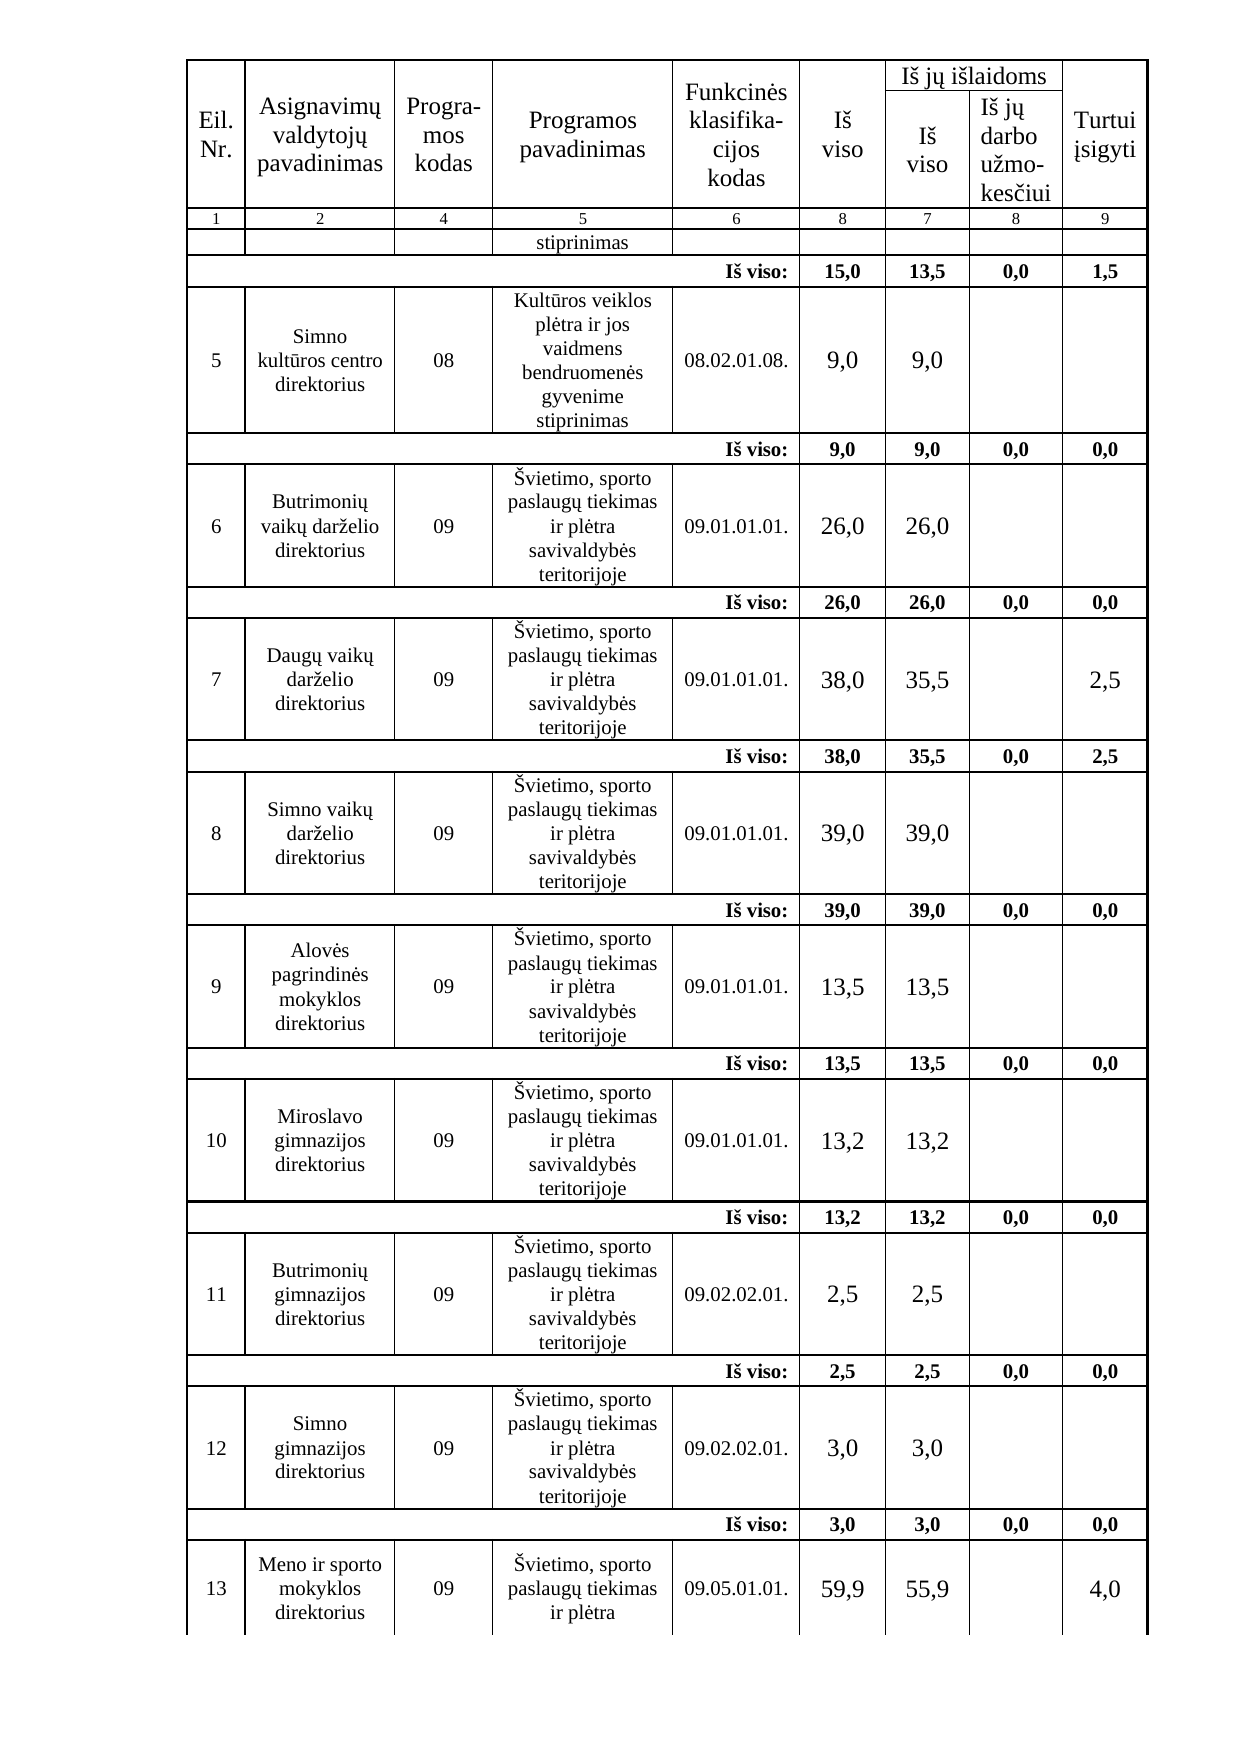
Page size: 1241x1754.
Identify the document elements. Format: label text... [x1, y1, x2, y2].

table_cell 6 [673, 209, 799, 228]
table_cell 2,5 [886, 1356, 969, 1385]
table_cell 2,5 [886, 1234, 969, 1354]
table_cell 0,0 [970, 588, 1062, 617]
table_cell 39,0 [800, 895, 885, 924]
table_cell 2 [246, 209, 394, 228]
table_cell Iš viso: [188, 434, 799, 463]
table_cell [1063, 288, 1146, 432]
table_cell 7 [886, 209, 969, 228]
table_cell 13,5 [886, 926, 969, 1047]
table_cell 8 [800, 209, 885, 228]
table_cell 13,2 [800, 1080, 885, 1200]
table_cell Švietimo, sporto paslaugų tiekimas ir plėtra savivaldybės teritorijoje [493, 619, 672, 739]
table_cell Iš viso: [188, 1356, 799, 1385]
table_cell 0,0 [970, 895, 1062, 924]
table_cell 39,0 [886, 895, 969, 924]
table_cell Iš viso: [188, 895, 799, 924]
table_cell 10 [188, 1080, 244, 1200]
table_cell 55,9 [886, 1541, 969, 1635]
table_cell [395, 230, 492, 254]
table_cell [1063, 773, 1146, 893]
table_cell 2,5 [800, 1356, 885, 1385]
table_cell Iš viso: [188, 1049, 799, 1078]
table_cell 5 [493, 209, 672, 228]
table_cell 26,0 [800, 588, 885, 617]
table_cell Simno gimnazijos direktorius [246, 1387, 394, 1508]
table_cell 0,0 [970, 256, 1062, 286]
table_cell [970, 1541, 1062, 1635]
table_cell 0,0 [970, 741, 1062, 771]
table_cell 11 [188, 1234, 244, 1354]
table_cell 0,0 [1063, 588, 1146, 617]
table_header Asignavimų valdytojų pavadinimas [246, 61, 394, 207]
table_cell Švietimo, sporto paslaugų tiekimas ir plėtra savivaldybės teritorijoje [493, 926, 672, 1047]
table_cell [970, 619, 1062, 739]
table_cell 09.05.01.01. [673, 1541, 799, 1635]
table_cell 3,0 [886, 1510, 969, 1539]
table_cell 9,0 [886, 288, 969, 432]
table_cell 0,0 [970, 1203, 1062, 1232]
table_cell [970, 288, 1062, 432]
table_cell 6 [188, 465, 244, 586]
table_cell [970, 1387, 1062, 1508]
table_cell 08 [395, 288, 492, 432]
table_cell 0,0 [1063, 1356, 1146, 1385]
table_cell [673, 230, 799, 254]
table_cell 13,5 [800, 926, 885, 1047]
table_cell 3,0 [800, 1510, 885, 1539]
table_cell 9 [188, 926, 244, 1047]
table_cell 09.01.01.01. [673, 773, 799, 893]
table_header Turtui įsigyti [1063, 61, 1146, 207]
table_cell 9 [1063, 209, 1146, 228]
table_cell Simno vaikų darželio direktorius [246, 773, 394, 893]
table_cell [1063, 926, 1146, 1047]
table_cell 0,0 [970, 1356, 1062, 1385]
table_cell 2,5 [800, 1234, 885, 1354]
table_cell Meno ir sporto mokyklos direktorius [246, 1541, 394, 1635]
table_cell 26,0 [886, 465, 969, 586]
table_cell [188, 230, 244, 254]
table_cell 08.02.01.08. [673, 288, 799, 432]
table_cell 0,0 [1063, 1049, 1146, 1078]
table_cell 13,2 [886, 1080, 969, 1200]
table_cell 0,0 [970, 1049, 1062, 1078]
table_cell Simno kultūros centro direktorius [246, 288, 394, 432]
table_cell 9,0 [800, 288, 885, 432]
table_cell 38,0 [800, 741, 885, 771]
table_cell 15,0 [800, 256, 885, 286]
table_cell 8 [970, 209, 1062, 228]
table_cell 09.01.01.01. [673, 619, 799, 739]
table_cell 0,0 [970, 1510, 1062, 1539]
table_cell 1,5 [1063, 256, 1146, 286]
table_cell [1063, 1234, 1146, 1354]
table_cell [800, 230, 885, 254]
table_cell 0,0 [1063, 1203, 1146, 1232]
table_cell 12 [188, 1387, 244, 1508]
table_cell Iš viso: [188, 1203, 799, 1232]
table_cell 13,5 [800, 1049, 885, 1078]
table_cell 09 [395, 1234, 492, 1354]
table_cell [1063, 230, 1146, 254]
table_cell 09 [395, 1080, 492, 1200]
table_cell 39,0 [800, 773, 885, 893]
table_cell 09 [395, 1387, 492, 1508]
table_cell [970, 773, 1062, 893]
table_cell 35,5 [886, 741, 969, 771]
table_cell 1 [188, 209, 244, 228]
table_cell 4 [395, 209, 492, 228]
table_cell Švietimo, sporto paslaugų tiekimas ir plėtra [493, 1541, 672, 1635]
table_cell 7 [188, 619, 244, 739]
table_cell 26,0 [800, 465, 885, 586]
table_cell 09 [395, 926, 492, 1047]
table_cell [970, 926, 1062, 1047]
table_cell 09 [395, 1541, 492, 1635]
table_cell Švietimo, sporto paslaugų tiekimas ir plėtra savivaldybės teritorijoje [493, 1234, 672, 1354]
table_header Funkcinės klasifika-cijos kodas [673, 61, 799, 207]
table_cell [970, 230, 1062, 254]
table_cell Butrimonių gimnazijos direktorius [246, 1234, 394, 1354]
table_cell 38,0 [800, 619, 885, 739]
table_cell Iš viso [886, 91, 969, 207]
table_cell Iš viso: [188, 588, 799, 617]
table_cell 09 [395, 465, 492, 586]
table_cell 3,0 [800, 1387, 885, 1508]
table_header Programos pavadinimas [493, 61, 672, 207]
table_cell 26,0 [886, 588, 969, 617]
table_cell 09.02.02.01. [673, 1387, 799, 1508]
table_cell [970, 465, 1062, 586]
table_cell [1063, 1080, 1146, 1200]
table_cell 5 [188, 288, 244, 432]
table_cell 09 [395, 773, 492, 893]
table_cell [1063, 1387, 1146, 1508]
table_cell 13,2 [800, 1203, 885, 1232]
table_cell Iš viso: [188, 1510, 799, 1539]
table_cell 09 [395, 619, 492, 739]
table_cell [246, 230, 394, 254]
table_cell 3,0 [886, 1387, 969, 1508]
table_cell Švietimo, sporto paslaugų tiekimas ir plėtra savivaldybės teritorijoje [493, 773, 672, 893]
table_cell Švietimo, sporto paslaugų tiekimas ir plėtra savivaldybės teritorijoje [493, 465, 672, 586]
table_cell Butrimonių vaikų darželio direktorius [246, 465, 394, 586]
table_cell Švietimo, sporto paslaugų tiekimas ir plėtra savivaldybės teritorijoje [493, 1387, 672, 1508]
table_cell 13 [188, 1541, 244, 1635]
table_cell 13,2 [886, 1203, 969, 1232]
table_cell 09.01.01.01. [673, 1080, 799, 1200]
table_cell 09.01.01.01. [673, 926, 799, 1047]
table_header Iš jų išlaidoms [886, 61, 1062, 90]
table_cell [886, 230, 969, 254]
table_header Iš viso [800, 61, 885, 207]
table_cell 0,0 [1063, 895, 1146, 924]
table_cell 2,5 [1063, 741, 1146, 771]
table_cell Daugų vaikų darželio direktorius [246, 619, 394, 739]
table_cell 2,5 [1063, 619, 1146, 739]
table_cell 59,9 [800, 1541, 885, 1635]
table_cell 9,0 [800, 434, 885, 463]
table_cell 4,0 [1063, 1541, 1146, 1635]
table_cell 09.02.02.01. [673, 1234, 799, 1354]
table_cell stiprinimas [493, 230, 672, 254]
table_cell [1063, 465, 1146, 586]
table_cell 39,0 [886, 773, 969, 893]
table_cell Kultūros veiklos plėtra ir jos vaidmens bendruomenės gyvenime stiprinimas [493, 288, 672, 432]
table_cell [970, 1080, 1062, 1200]
table_cell 09.01.01.01. [673, 465, 799, 586]
table_cell 35,5 [886, 619, 969, 739]
table_cell 0,0 [970, 434, 1062, 463]
table_cell 0,0 [1063, 434, 1146, 463]
table_header Eil. Nr. [188, 61, 244, 207]
table_cell Iš jų darbo užmo-kesčiui [970, 91, 1062, 207]
table_cell Alovės pagrindinės mokyklos direktorius [246, 926, 394, 1047]
table_cell Iš viso: [188, 741, 799, 771]
table_cell 13,5 [886, 256, 969, 286]
table_cell [970, 1234, 1062, 1354]
table_cell Iš viso: [188, 256, 799, 286]
table_cell Švietimo, sporto paslaugų tiekimas ir plėtra savivaldybės teritorijoje [493, 1080, 672, 1200]
table_header Progra-mos kodas [395, 61, 492, 207]
table_cell Miroslavo gimnazijos direktorius [246, 1080, 394, 1200]
table_cell 13,5 [886, 1049, 969, 1078]
table_cell 9,0 [886, 434, 969, 463]
table_cell 0,0 [1063, 1510, 1146, 1539]
table_cell 8 [188, 773, 244, 893]
